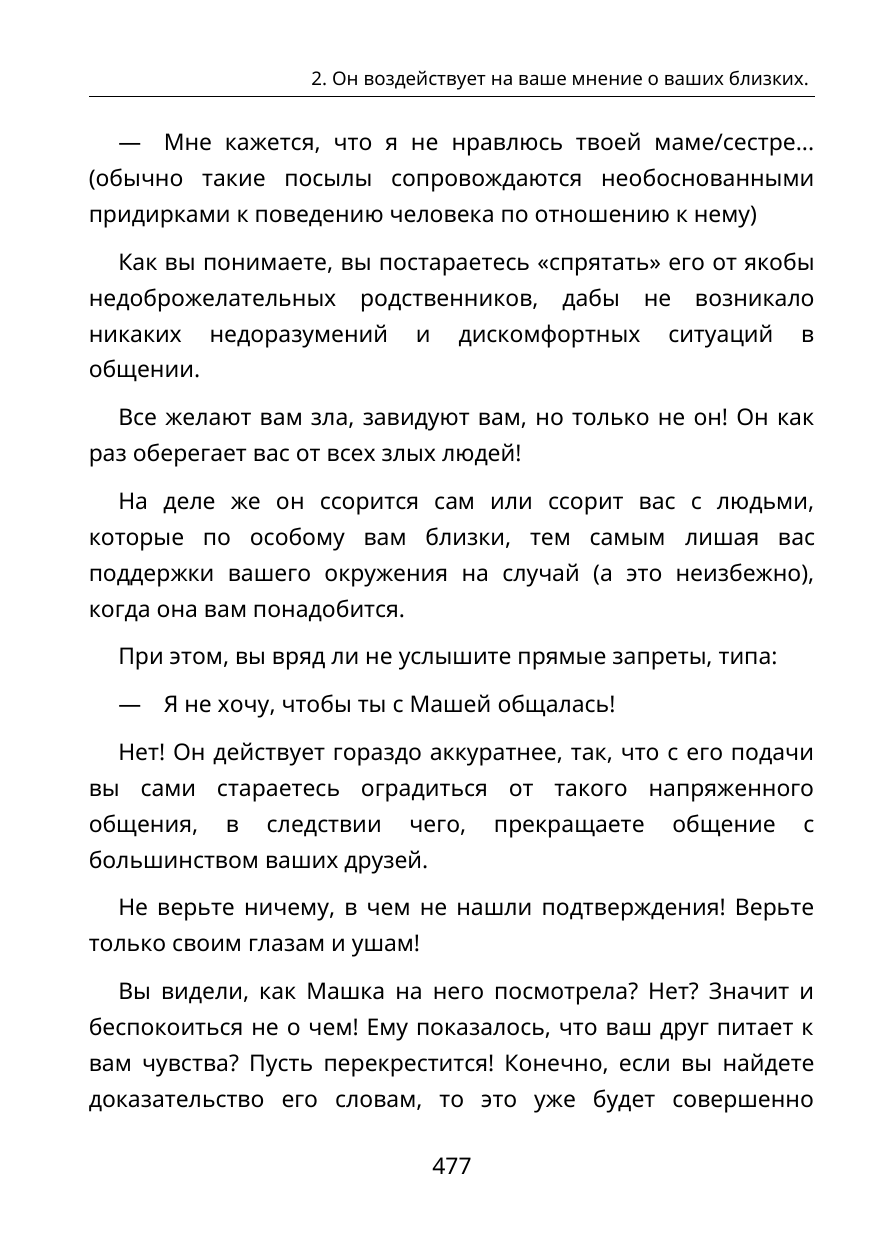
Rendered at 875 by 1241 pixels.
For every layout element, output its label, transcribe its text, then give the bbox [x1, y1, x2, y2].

text Как вы понимаете, вы постараетесь «спрятать» его от якобы недоброжелательных родственников, дабы не возникало никаких недоразумений и дискомфортных ситуаций в общении. [88, 246, 815, 385]
text Все желают вам зла, завидуют вам, но только не он! Он как раз оберегает вас от всех злых людей! [88, 401, 815, 468]
text Не верьте ничему, в чем не нашли подтверждения! Верьте только своим глазам и ушам! [88, 891, 815, 958]
text На деле же он ссорится сам или ссорит вас с людьми, которые по особому вам близки, тем самым лишая вас поддержки вашего окружения на случай (а это неизбежно), когда она вам понадобится. [88, 485, 815, 624]
list Мне кажется, что я не нравлюсь твоей маме/сестре... (обычно такие посылы сопровождаются необоснованными придирками к поведению человека по отношению к нему) [88, 126, 815, 229]
text При этом, вы вряд ли не услышите прямые запреты, типа: [88, 640, 815, 672]
text Вы видели, как Машка на него посмотрела? Нет? Значит и беспокоиться не о чем! Ему показалось, что ваш друг питает к вам чувства? Пусть перекрестится! Конечно, если вы найдете доказательство его словам, то это уже будет совершенно [88, 975, 815, 1114]
text Нет! Он действует гораздо аккуратнее, так, что с его подачи вы сами стараетесь оградиться от такого напряженного общения, в следствии чего, прекращаете общение с большинством ваших друзей. [88, 736, 815, 875]
list Я не хочу, чтобы ты с Машей общалась! [88, 688, 815, 719]
